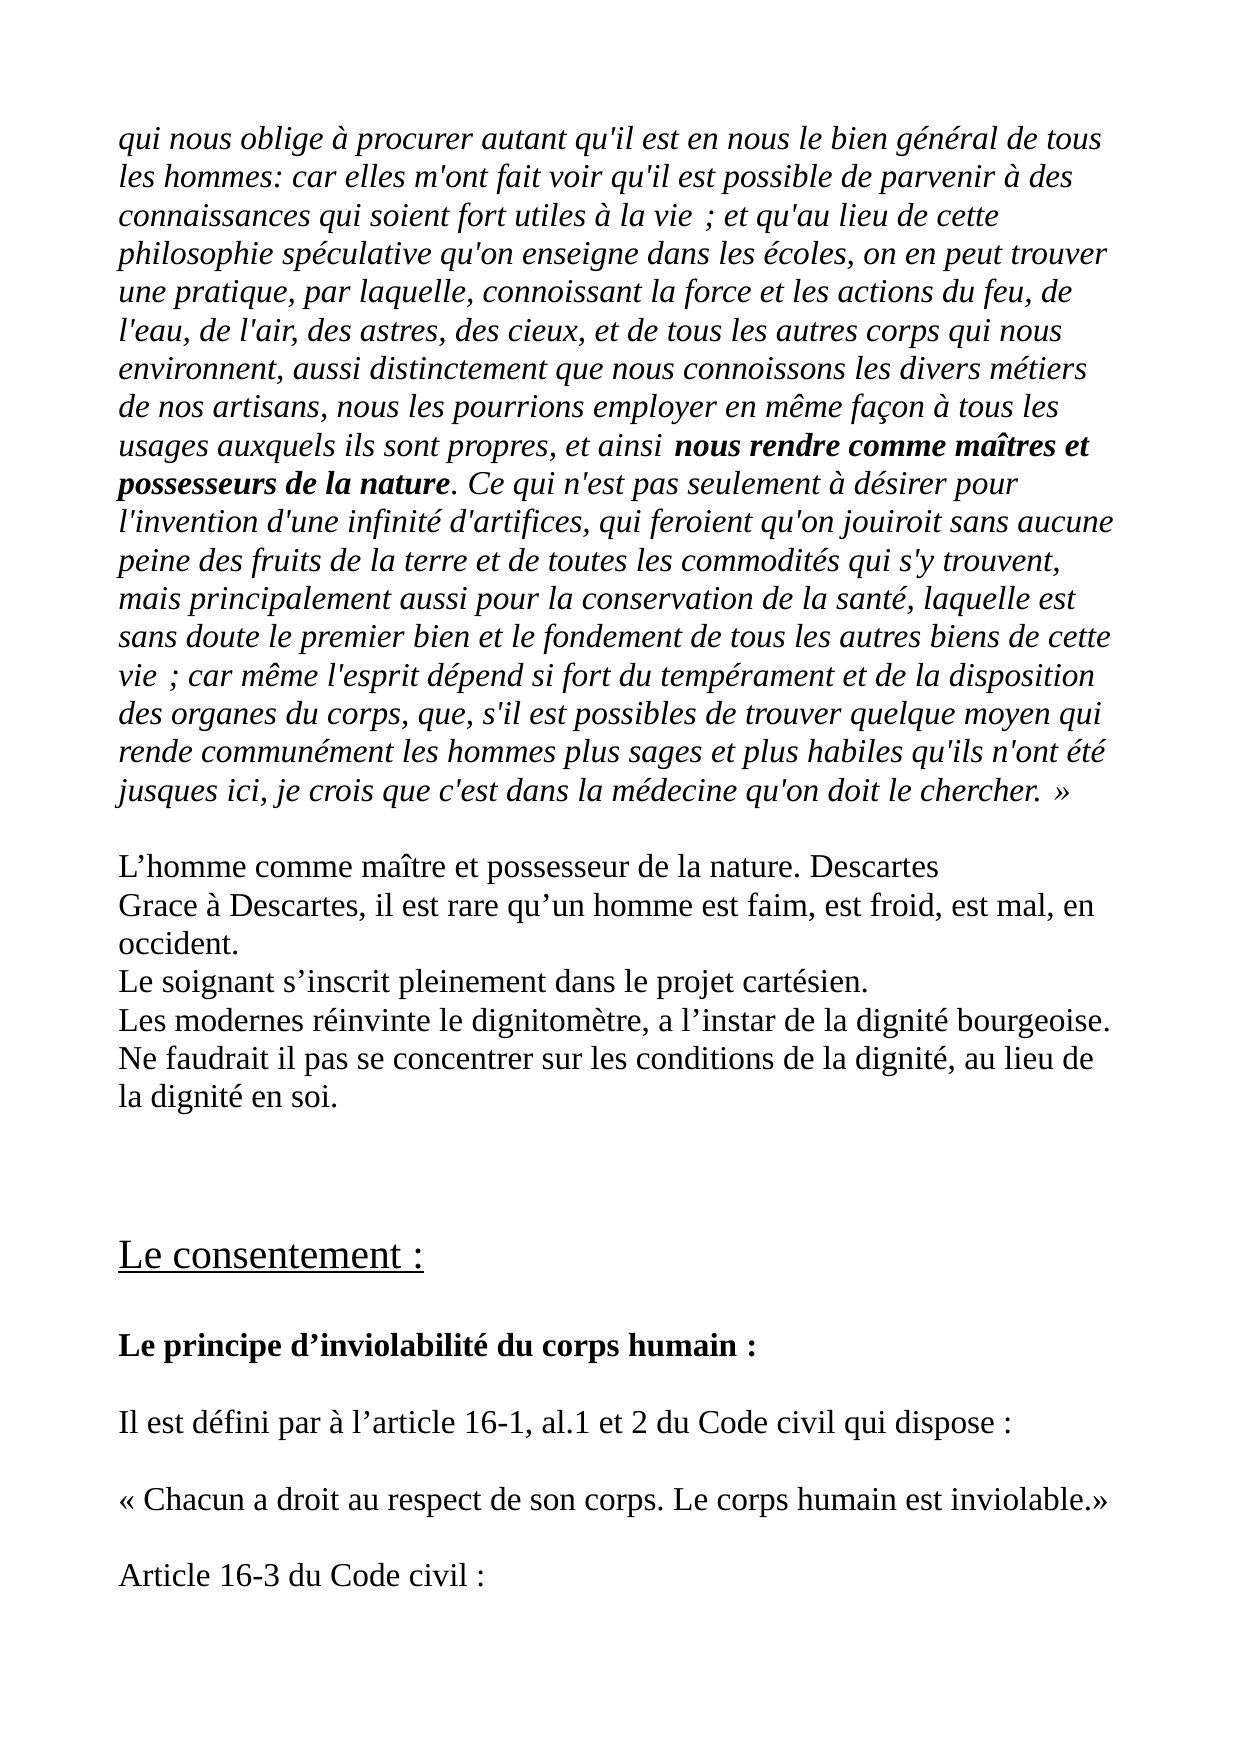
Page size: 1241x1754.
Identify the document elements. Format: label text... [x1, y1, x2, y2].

text Il est défini par à l’article 16-1, al.1 et 2 du Code civil qui dispose : [118, 1402, 1122, 1441]
text Les modernes réinvinte le dignitomètre, a l’instar de la dignité bourgeoise. [118, 1000, 1122, 1038]
text Le soignant s’inscrit pleinement dans le projet cartésien. [118, 961, 1122, 1000]
text L’homme comme maître et possesseur de la nature. Descartes [118, 846, 1122, 885]
text qui nous oblige à procurer autant qu'il est en nous le bien général de tous les hommes: car elles m'ont fait voir qu'il est possible de parvenir à des connaissances qui soient fort utiles à la vie ; et qu'au lieu de cette philosophie spéculative qu'on enseigne dans les écoles, on en peut trouver une pratique, par laquelle, connoissant la force et les actions du feu, de l'eau, de l'air, des astres, des cieux, et de tous les autres corps qui nous environnent, aussi distinctement que nous connoissons les divers métiers de nos artisans, nous les pourrions employer en même façon à tous les usages auxquels ils sont propres, et ainsi nous rendre comme maîtres et possesseurs de la nature. Ce qui n'est pas seulement à désirer pour l'invention d'une infinité d'artifices, qui feroient qu'on jouiroit sans aucune peine des fruits de la terre et de toutes les commodités qui s'y trouvent, mais principalement aussi pour la conservation de la santé, laquelle est sans doute le premier bien et le fondement de tous les autres biens de cette vie ; car même l'esprit dépend si fort du tempérament et de la disposition des organes du corps, que, s'il est possibles de trouver quelque moyen qui rende communément les hommes plus sages et plus habiles qu'ils n'ont été jusques ici, je crois que c'est dans la médecine qu'on doit le chercher. » [118, 118, 1122, 808]
text Le principe d’inviolabilité du corps humain : [118, 1326, 1122, 1364]
text Article 16-3 du Code civil : [118, 1556, 1122, 1594]
text Grace à Descartes, il est rare qu’un homme est faim, est froid, est mal, en occident. [118, 885, 1122, 961]
text « Chacun a droit au respect de son corps. Le corps humain est inviolable.» [118, 1479, 1122, 1517]
text Le consentement : [118, 1230, 1122, 1278]
text Ne faudrait il pas se concentrer sur les conditions de la dignité, au lieu de la dignité en soi. [118, 1038, 1122, 1115]
